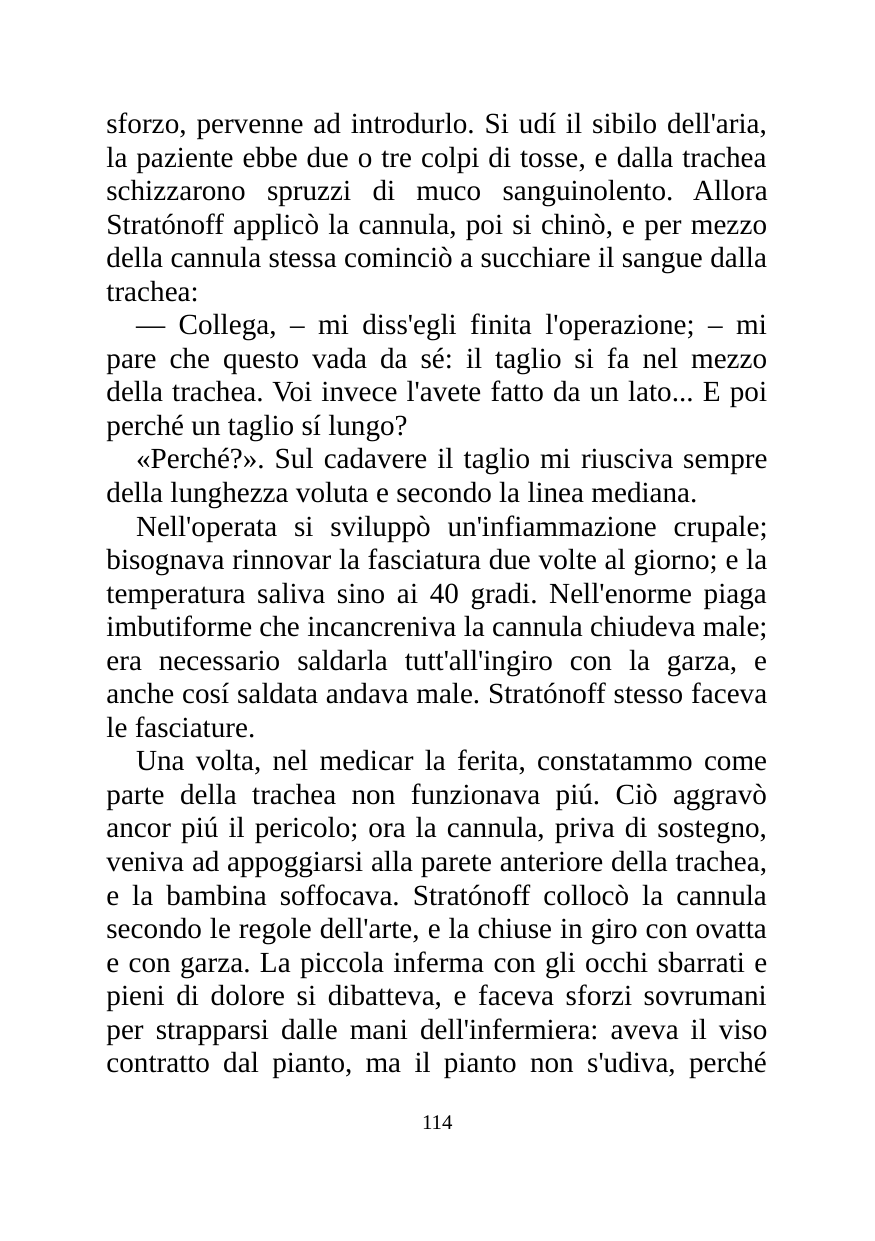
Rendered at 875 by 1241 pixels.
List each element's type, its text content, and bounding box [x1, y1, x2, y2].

text Una volta, nel medicar la ferita, constatammo come parte della trachea non funzionava piú. Ciò aggravò ancor piú il pericolo; ora la cannula, priva di sostegno, veniva ad appoggiarsi alla parete anteriore della trachea, e la bambina soffocava. Stratónoff collocò la cannula secondo le regole dell'arte, e la chiuse in giro con ovatta e con garza. La piccola inferma con gli occhi sbarrati e pieni di dolore si dibatteva, e faceva sforzi sovrumani per strapparsi dalle mani dell'infermiera: aveva il viso contratto dal pianto, ma il pianto non s'udiva, perché [106, 743, 768, 1079]
text — Collega, – mi diss'egli finita l'operazione; – mi pare che questo vada da sé: il taglio si fa nel mezzo della trachea. Voi invece l'avete fatto da un lato... E poi perché un taglio sí lungo? [106, 307, 768, 442]
text «Perché?». Sul cadavere il taglio mi riusciva sempre della lunghezza voluta e secondo la linea mediana. [106, 442, 768, 509]
text Nell'operata si sviluppò un'infiammazione crupale; bisognava rinnovar la fasciatura due volte al giorno; e la temperatura saliva sino ai 40 gradi. Nell'enorme piaga imbutiforme che incancreniva la cannula chiudeva male; era necessario saldarla tutt'all'ingiro con la garza, e anche cosí saldata andava male. Stratónoff stesso faceva le fasciature. [106, 509, 768, 743]
text sforzo, pervenne ad introdurlo. Si udí il sibilo dell'aria, la paziente ebbe due o tre colpi di tosse, e dalla trachea schizzarono spruzzi di muco sanguinolento. Allora Stratónoff applicò la cannula, poi si chinò, e per mezzo della cannula stessa cominciò a succhiare il sangue dalla trachea: [106, 106, 768, 307]
